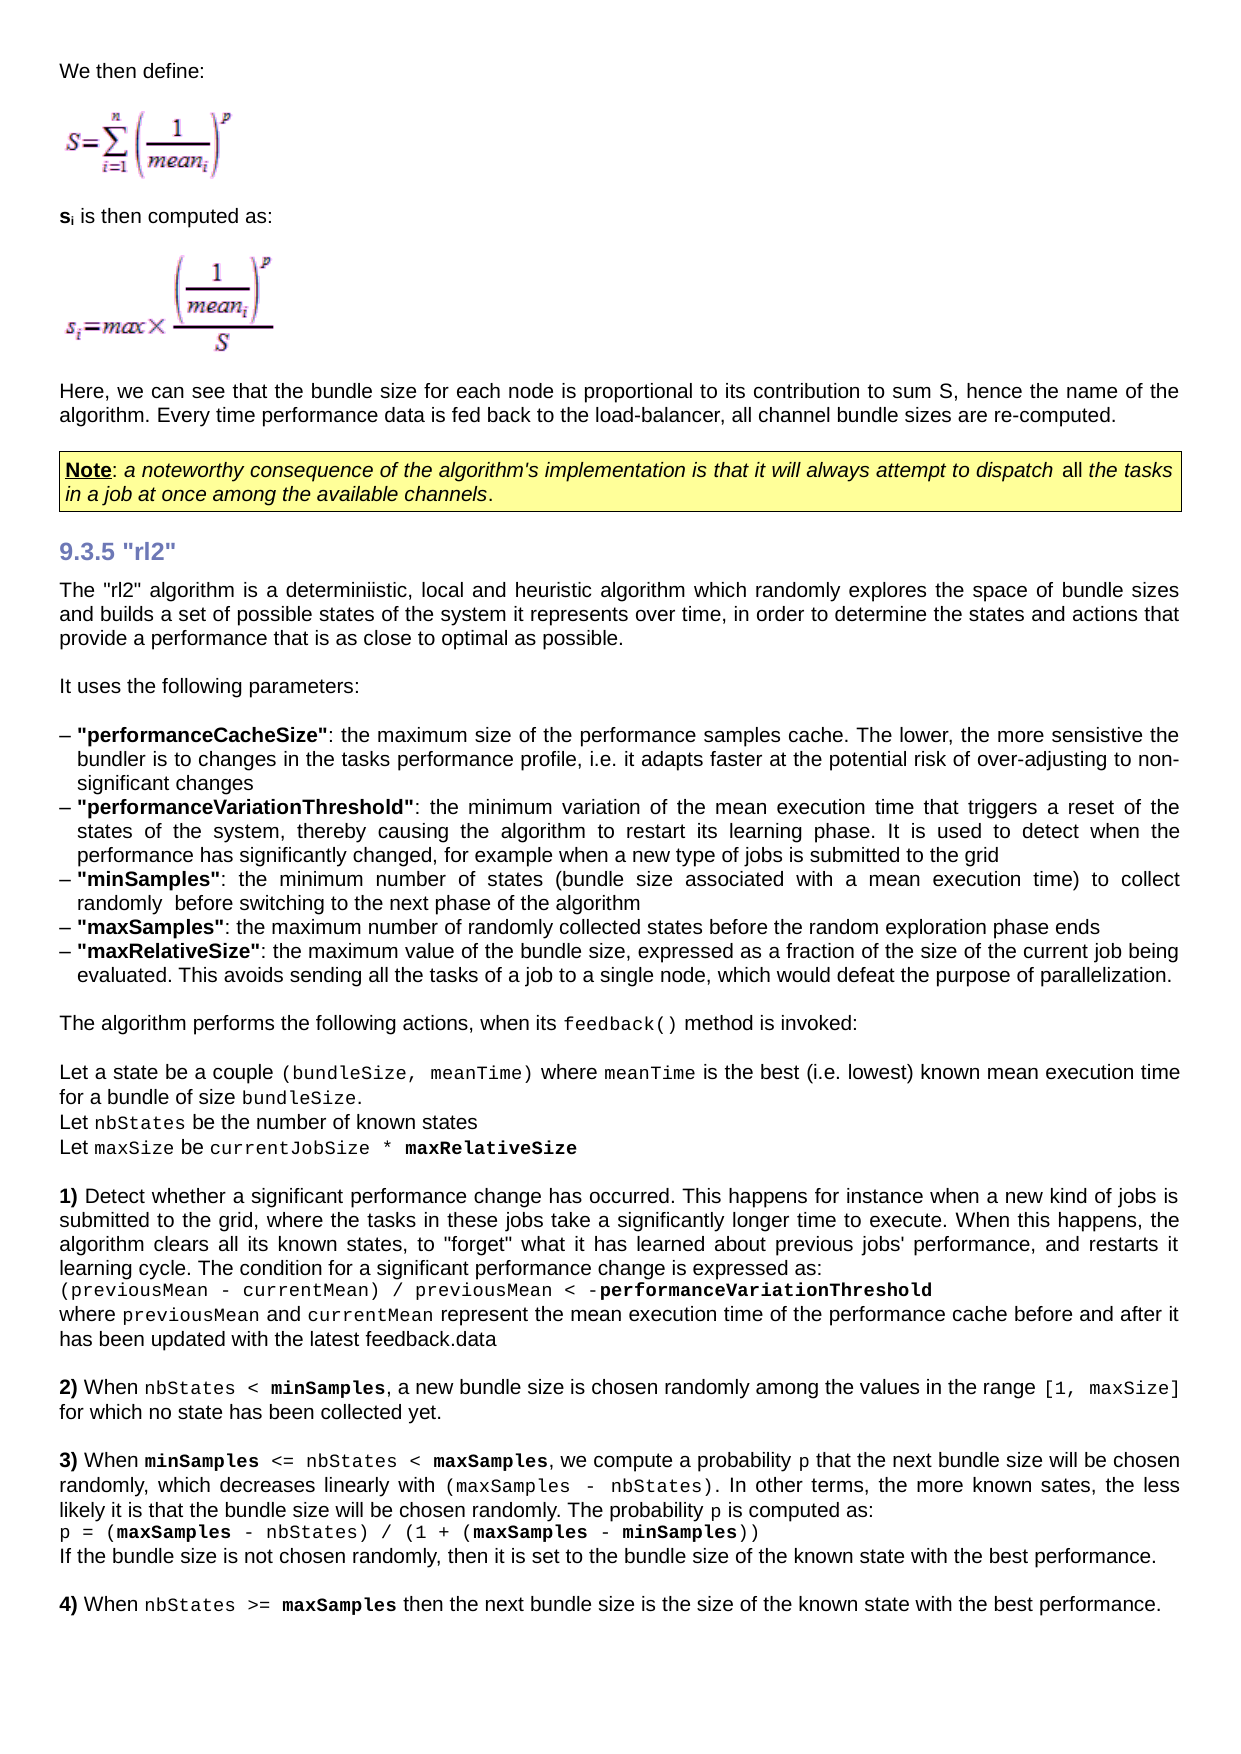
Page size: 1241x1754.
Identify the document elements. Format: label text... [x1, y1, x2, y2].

picture [59, 252, 280, 356]
list "performanceCacheSize": the maximum size of the performance samples cache. The lower, the more sensistive the bundler is to changes in the tasks performance profile, i.e. it adapts faster at the potential risk of over-adjusting to non-significant changes [59, 723, 1181, 795]
subtitle "rl2" [59, 537, 1181, 566]
text 2) When nbStates < minSamples, a new bundle size is chosen randomly among the values in the range [1, maxSize] for which no state has been collected yet. [59, 1375, 1181, 1424]
list "performanceVariationThreshold": the minimum variation of the mean execution time that triggers a reset of the states of the system, thereby causing the algorithm to restart its learning phase. It is used to detect when the performance has significantly changed, for example when a new type of jobs is submitted to the grid [59, 795, 1181, 867]
text where previousMean and currentMean represent the mean execution time of the performance cache before and after it has been updated with the latest feedback.data [59, 1302, 1181, 1351]
text 3) When minSamples <= nbStates < maxSamples, we compute a probability p that the next bundle size will be chosen randomly, which decreases linearly with (maxSamples - nbStates). In other terms, the more known sates, the less likely it is that the bundle size will be chosen randomly. The probability p is computed as: [59, 1448, 1181, 1522]
text We then define: [59, 59, 1181, 83]
text Note: a noteworthy consequence of the algorithm's implementation is that it will always attempt to dispatch all the tasks in a job at once among the available channels. [60, 452, 1181, 511]
text 4) When nbStates >= maxSamples then the next bundle size is the size of the known state with the best performance. [59, 1592, 1181, 1617]
text Let a state be a couple (bundleSize, meanTime) where meanTime is the best (i.e. lowest) known mean execution time for a bundle of size bundleSize. [59, 1060, 1181, 1110]
text (previousMean - currentMean) / previousMean < -performanceVariationThreshold [59, 1280, 1181, 1302]
text p = (maxSamples - nbStates) / (1 + (maxSamples - minSamples)) [59, 1522, 1181, 1544]
text Here, we can see that the bundle size for each node is proportional to its contribution to sum S, hence the name of the algorithm. Every time performance data is fed back to the load-balancer, all channel bundle sizes are re-computed. [59, 379, 1181, 427]
text si is then computed as: [59, 204, 1181, 228]
picture [59, 107, 237, 180]
text The algorithm performs the following actions, when its feedback() method is invoked: [59, 1011, 1181, 1036]
list "maxRelativeSize": the maximum value of the bundle size, expressed as a fraction of the size of the current job being evaluated. This avoids sending all the tasks of a job to a single node, which would defeat the purpose of parallelization. [59, 939, 1181, 987]
text Let maxSize be currentJobSize * maxRelativeSize [59, 1135, 1181, 1160]
text 1) Detect whether a significant performance change has occurred. This happens for instance when a new kind of jobs is submitted to the grid, where the tasks in these jobs take a significantly longer time to execute. When this happens, the algorithm clears all its known states, to "forget" what it has learned about previous jobs' performance, and restarts it learning cycle. The condition for a significant performance change is expressed as: [59, 1184, 1181, 1280]
text Let nbStates be the number of known states [59, 1110, 1181, 1135]
text The "rl2" algorithm is a determiniistic, local and heuristic algorithm which randomly explores the space of bundle sizes and builds a set of possible states of the system it represents over time, in order to determine the states and actions that provide a performance that is as close to optimal as possible. [59, 578, 1181, 650]
list "maxSamples": the maximum number of randomly collected states before the random exploration phase ends [59, 915, 1181, 939]
text If the bundle size is not chosen randomly, then it is set to the bundle size of the known state with the best performance. [59, 1544, 1181, 1568]
text It uses the following parameters: [59, 674, 1181, 698]
list "minSamples": the minimum number of states (bundle size associated with a mean execution time) to collect randomly before switching to the next phase of the algorithm [59, 867, 1181, 915]
